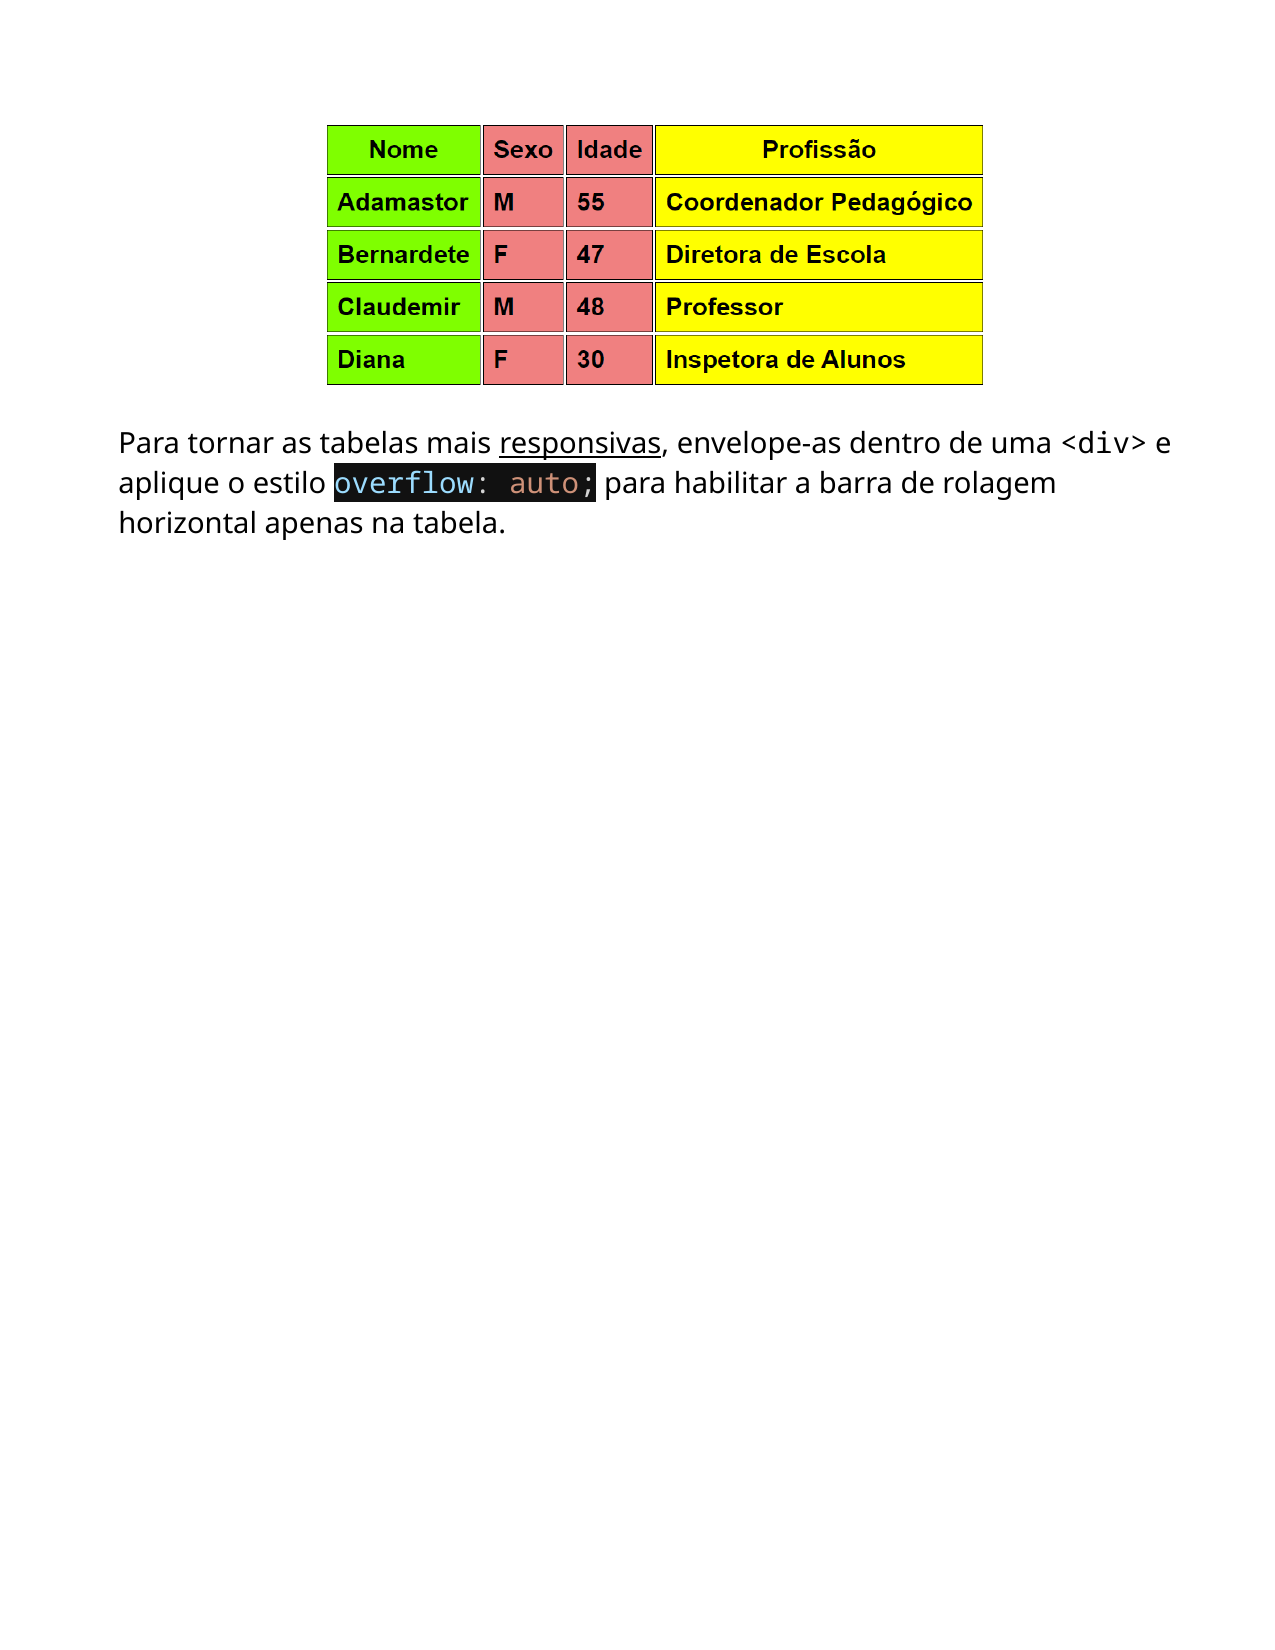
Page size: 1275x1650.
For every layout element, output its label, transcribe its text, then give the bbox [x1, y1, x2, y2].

picture [319, 118, 991, 390]
text Para tornar as tabelas mais responsivas, envelope-as dentro de uma <div> e aplique o estilo overflow: auto; para habilitar a barra de rolagem horizontal apenas na tabela. [118, 423, 1192, 542]
